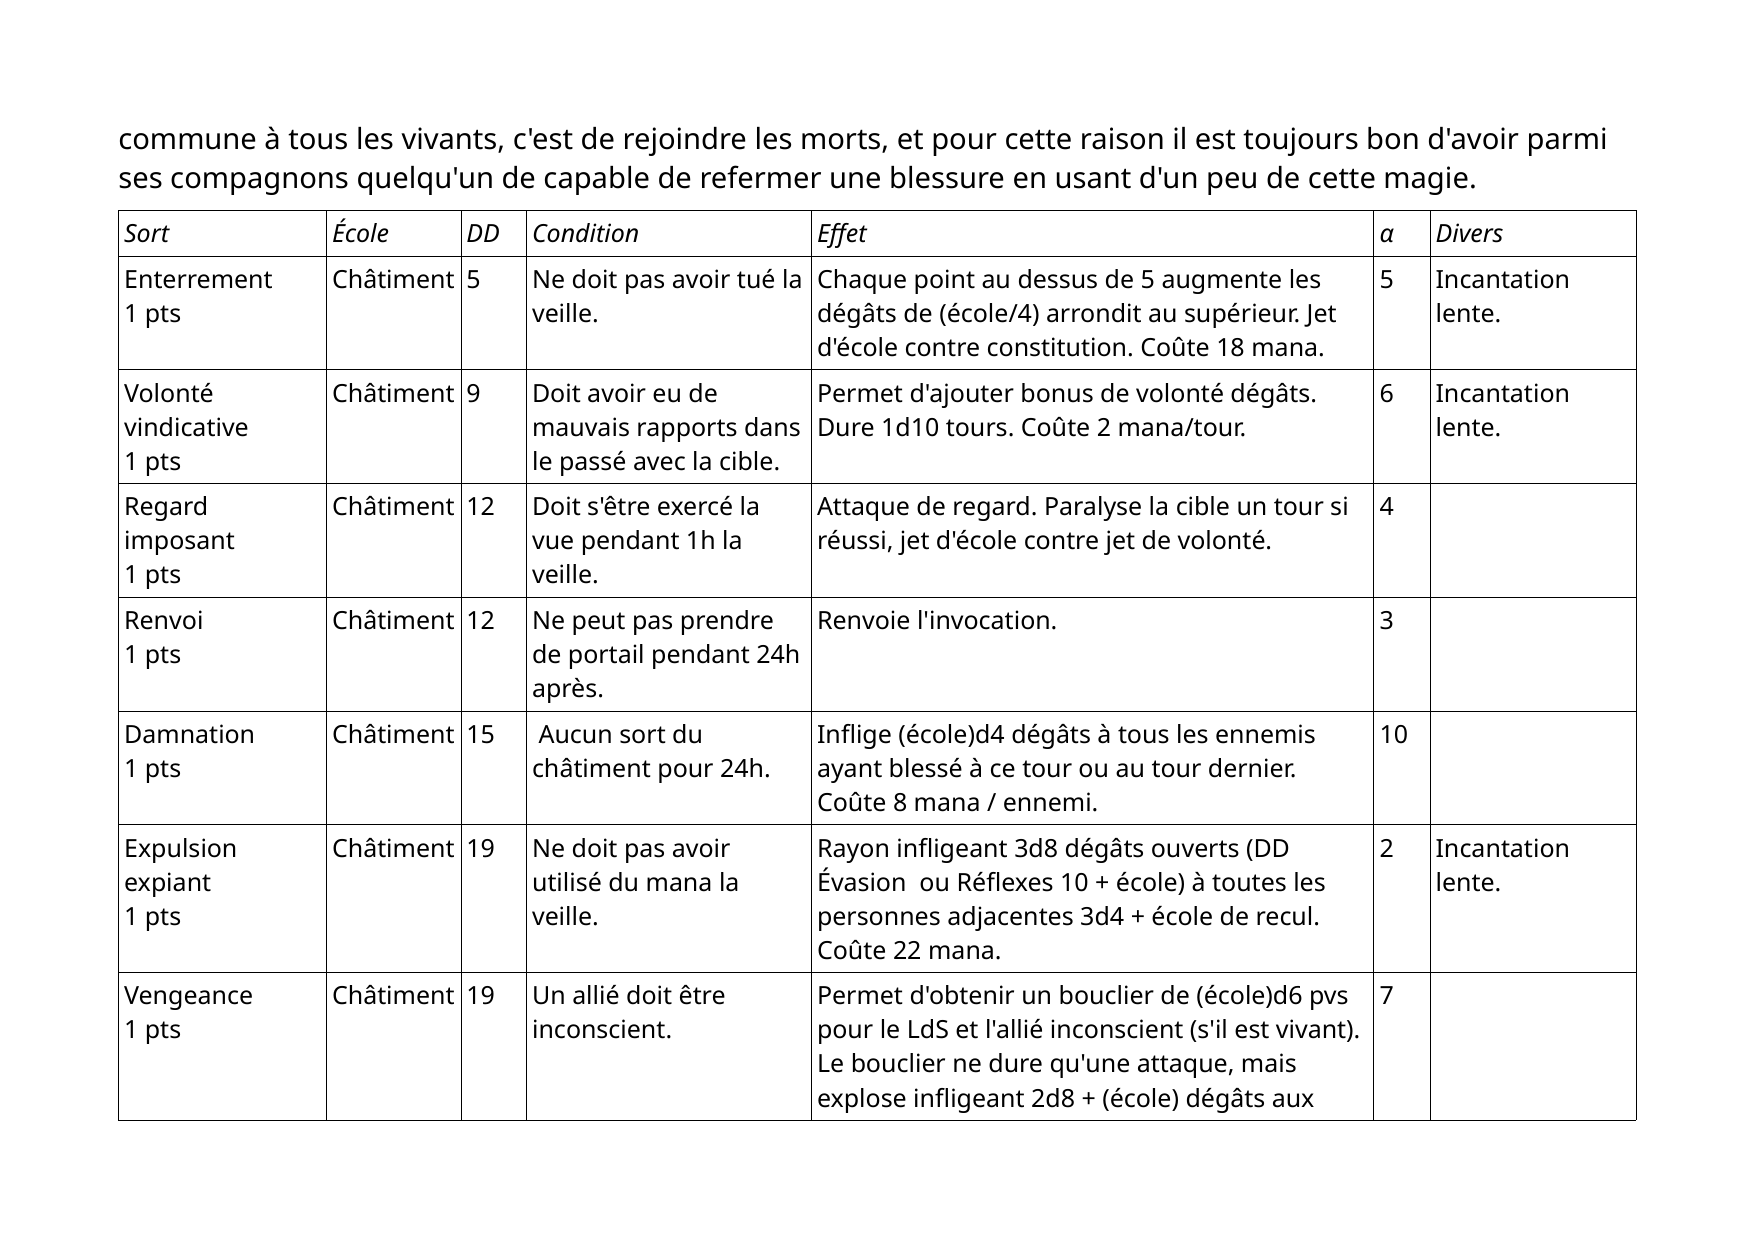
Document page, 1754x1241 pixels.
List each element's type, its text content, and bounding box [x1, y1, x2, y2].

table_cell Renvoi 1 pts [119, 598, 326, 711]
table_cell Ne peut pas prendre de portail pendant 24h après. [527, 598, 811, 711]
table_cell Doit s'être exercé la vue pendant 1h la veille. [527, 484, 811, 597]
table_cell Incantation lente. [1431, 257, 1636, 369]
table_cell Châtiment [327, 825, 461, 972]
table_cell 12 [462, 484, 526, 597]
table_cell Permet d'ajouter bonus de volonté dégâts. Dure 1d10 tours. Coûte 2 mana/tour. [812, 370, 1373, 483]
table_header Sort [119, 211, 326, 256]
table_cell Vengeance 1 pts [119, 973, 326, 1120]
table_cell Attaque de regard. Paralyse la cible un tour si réussi, jet d'école contre jet de volonté. [812, 484, 1373, 597]
table_header DD [462, 211, 526, 256]
table_cell Châtiment [327, 370, 461, 483]
table_cell 10 [1374, 712, 1430, 824]
table_cell Châtiment [327, 712, 461, 824]
table_cell Permet d'obtenir un bouclier de (école)d6 pvs pour le LdS et l'allié inconscient (s'il est vivant). Le bouclier ne dure qu'une attaque, mais explose infligeant 2d8 + (école) dégâts aux [812, 973, 1373, 1120]
table_cell Renvoie l'invocation. [812, 598, 1373, 711]
table_cell Châtiment [327, 973, 461, 1120]
table_cell 15 [462, 712, 526, 824]
table_cell 7 [1374, 973, 1430, 1120]
table_cell Châtiment [327, 598, 461, 711]
table_header École [327, 211, 461, 256]
table_header α [1374, 211, 1430, 256]
table_cell Rayon infligeant 3d8 dégâts ouverts (DD Évasion ou Réflexes 10 + école) à toutes les personnes adjacentes 3d4 + école de recul. Coûte 22 mana. [812, 825, 1373, 972]
table_cell Damnation 1 pts [119, 712, 326, 824]
table_cell Inflige (école)d4 dégâts à tous les ennemis ayant blessé à ce tour ou au tour dernier. Coûte 8 mana / ennemi. [812, 712, 1373, 824]
table_cell Doit avoir eu de mauvais rapports dans le passé avec la cible. [527, 370, 811, 483]
table_cell [1431, 973, 1636, 1120]
table_cell 5 [462, 257, 526, 369]
table_cell [1431, 712, 1636, 824]
table_cell Un allié doit être inconscient. [527, 973, 811, 1120]
table_cell 6 [1374, 370, 1430, 483]
text commune à tous les vivants, c'est de rejoindre les morts, et pour cette raison il est toujours bon d'avoir parmi ses compagnons quelqu'un de capable de refermer une blessure en usant d'un peu de cette magie. [118, 118, 1636, 197]
table_cell 5 [1374, 257, 1430, 369]
table_cell Chaque point au dessus de 5 augmente les dégâts de (école/4) arrondit au supérieur. Jet d'école contre constitution. Coûte 18 mana. [812, 257, 1373, 369]
table_cell Ne doit pas avoir tué la veille. [527, 257, 811, 369]
table_cell Châtiment [327, 484, 461, 597]
table_cell Aucun sort du châtiment pour 24h. [527, 712, 811, 824]
table_cell Enterrement 1 pts [119, 257, 326, 369]
table_cell 2 [1374, 825, 1430, 972]
table_cell Incantation lente. [1431, 370, 1636, 483]
table_cell Incantation lente. [1431, 825, 1636, 972]
table_cell 3 [1374, 598, 1430, 711]
table_cell 19 [462, 973, 526, 1120]
table_cell Ne doit pas avoir utilisé du mana la veille. [527, 825, 811, 972]
table_cell 12 [462, 598, 526, 711]
table_cell Volonté vindicative 1 pts [119, 370, 326, 483]
table_cell Regard imposant 1 pts [119, 484, 326, 597]
table_header Effet [812, 211, 1373, 256]
table_cell 4 [1374, 484, 1430, 597]
table_cell [1431, 598, 1636, 711]
table_cell Expulsion expiant 1 pts [119, 825, 326, 972]
table_cell 9 [462, 370, 526, 483]
table_header Condition [527, 211, 811, 256]
table_cell 19 [462, 825, 526, 972]
table_header Divers [1431, 211, 1636, 256]
table_cell [1431, 484, 1636, 597]
table_cell Châtiment [327, 257, 461, 369]
